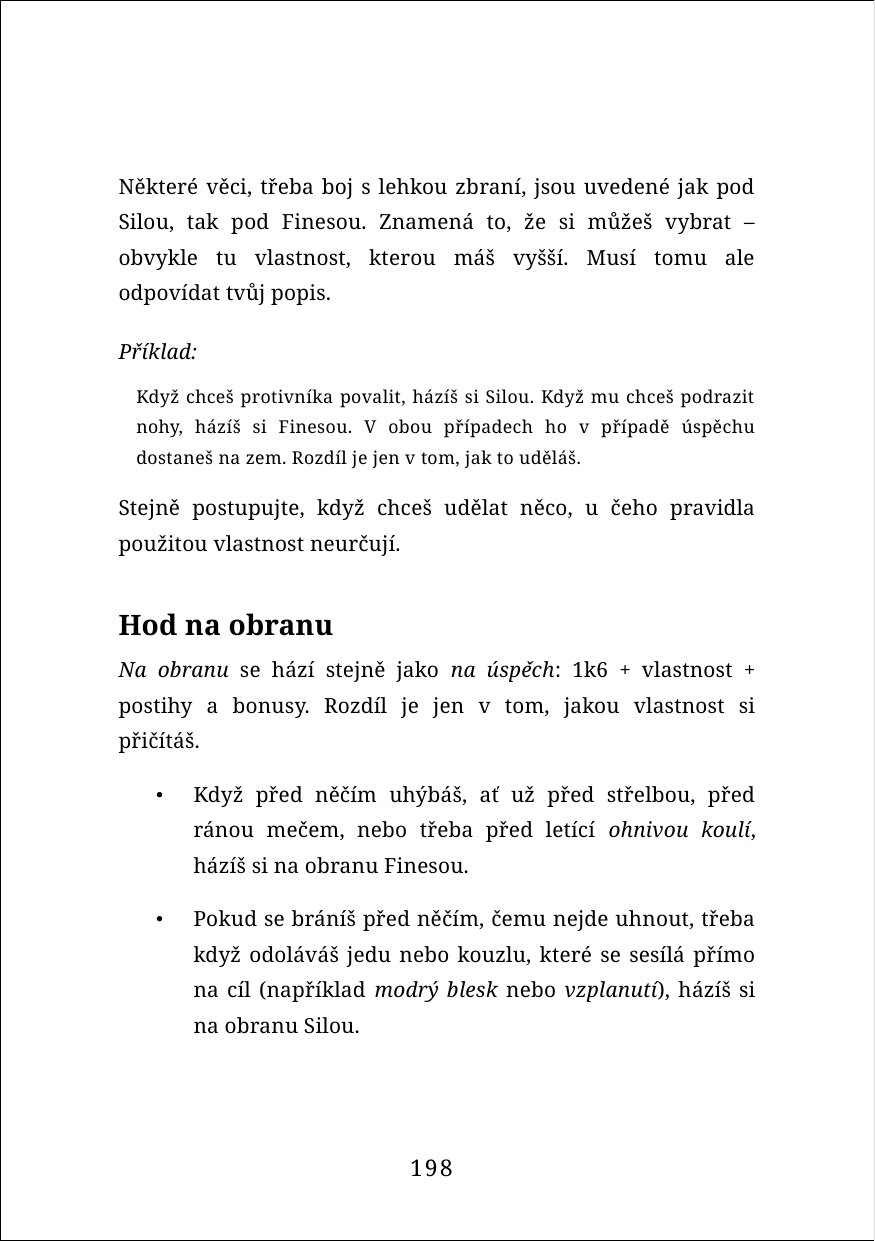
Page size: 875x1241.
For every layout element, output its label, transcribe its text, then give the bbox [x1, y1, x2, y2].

list Pokud se bráníš před něčím, čemu nejde uhnout, třeba když odoláváš jedu nebo kouzlu, které se sesílá přímo na cíl (například modrý blesk nebo vzplanutí), házíš si na obranu Silou. [156, 904, 756, 1039]
text Příklad: [118, 337, 756, 366]
text Některé věci, třeba boj s lehkou zbraní, jsou uvedené jak pod Silou, tak pod Finesou. Znamená to, že si můžeš vybrat – obvykle tu vlastnost, kterou máš vyšší. Musí tomu ale odpovídat tvůj popis. [118, 172, 756, 307]
text Na obranu se hází stejně jako na úspěch: 1k6 + vlastnost + postihy a bonusy. Rozdíl je jen v tom, jakou vlastnost si přičítáš. [118, 656, 756, 755]
text Když chceš protivníka povalit, házíš si Silou. Když mu chceš podrazit nohy, házíš si Finesou. V obou případech ho v případě úspěchu dostaneš na zem. Rozdíl je jen v tom, jak to uděláš. [136, 385, 756, 469]
list Když před něčím uhýbáš, ať už před střelbou, před ránou mečem, nebo třeba před letící ohnivou koulí, házíš si na obranu Finesou. [156, 780, 756, 879]
text Stejně postupujte, když chceš udělat něco, u čeho pravidla použitou vlastnost neurčují. [118, 493, 756, 557]
subtitle Hod na obranu [118, 606, 756, 644]
